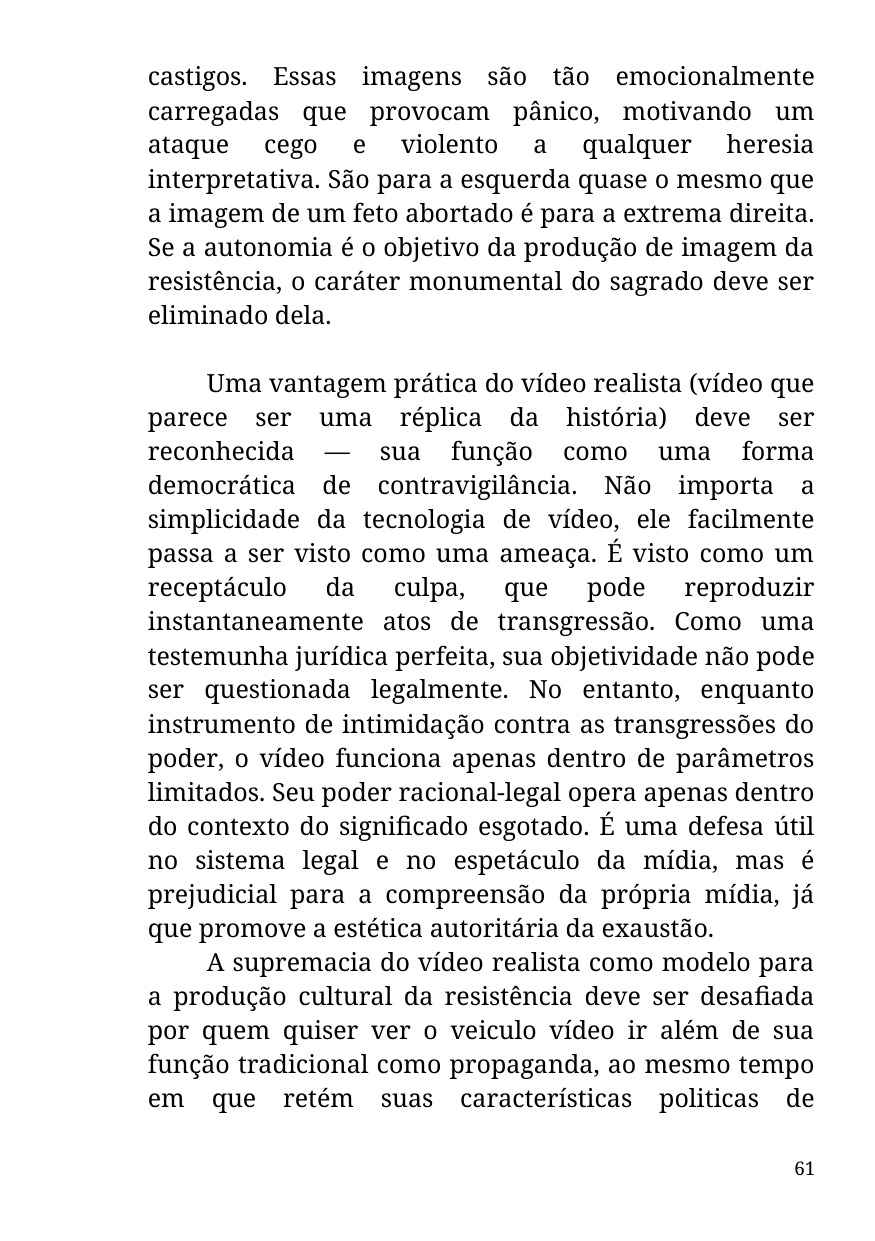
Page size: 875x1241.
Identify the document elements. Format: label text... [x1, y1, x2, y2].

text castigos. Essas imagens são tão emocionalmente carregadas que provocam pânico, motivando um ataque cego e violento a qualquer heresia interpretativa. São para a esquerda quase o mesmo que a imagem de um feto abortado é para a extrema direita. Se a autonomia é o objetivo da produção de imagem da resistência, o caráter monumental do sagrado deve ser eliminado dela. [148, 59, 815, 332]
text A supremacia do vídeo realista como modelo para a produção cultural da resistência deve ser desafiada por quem quiser ver o veiculo vídeo ir além de sua função tradicional como propaganda, ao mesmo tempo em que retém suas características politicas de [148, 945, 815, 1115]
text Uma vantagem prática do vídeo realista (vídeo que parece ser uma réplica da história) deve ser reconhecida — sua função como uma forma democrática de contravigilância. Não importa a simplicidade da tecnologia de vídeo, ele facilmente passa a ser visto como uma ameaça. É visto como um receptáculo da culpa, que pode reproduzir instantaneamente atos de transgressão. Como uma testemunha jurídica perfeita, sua objetividade não pode ser questionada legalmente. No entanto, enquanto instrumento de intimidação contra as transgressões do poder, o vídeo funciona apenas dentro de parâmetros limitados. Seu poder racional-legal opera apenas dentro do contexto do significado esgotado. É uma defesa útil no sistema legal e no espetáculo da mídia, mas é prejudicial para a compreensão da própria mídia, já que promove a estética autoritária da exaustão. [148, 366, 815, 945]
